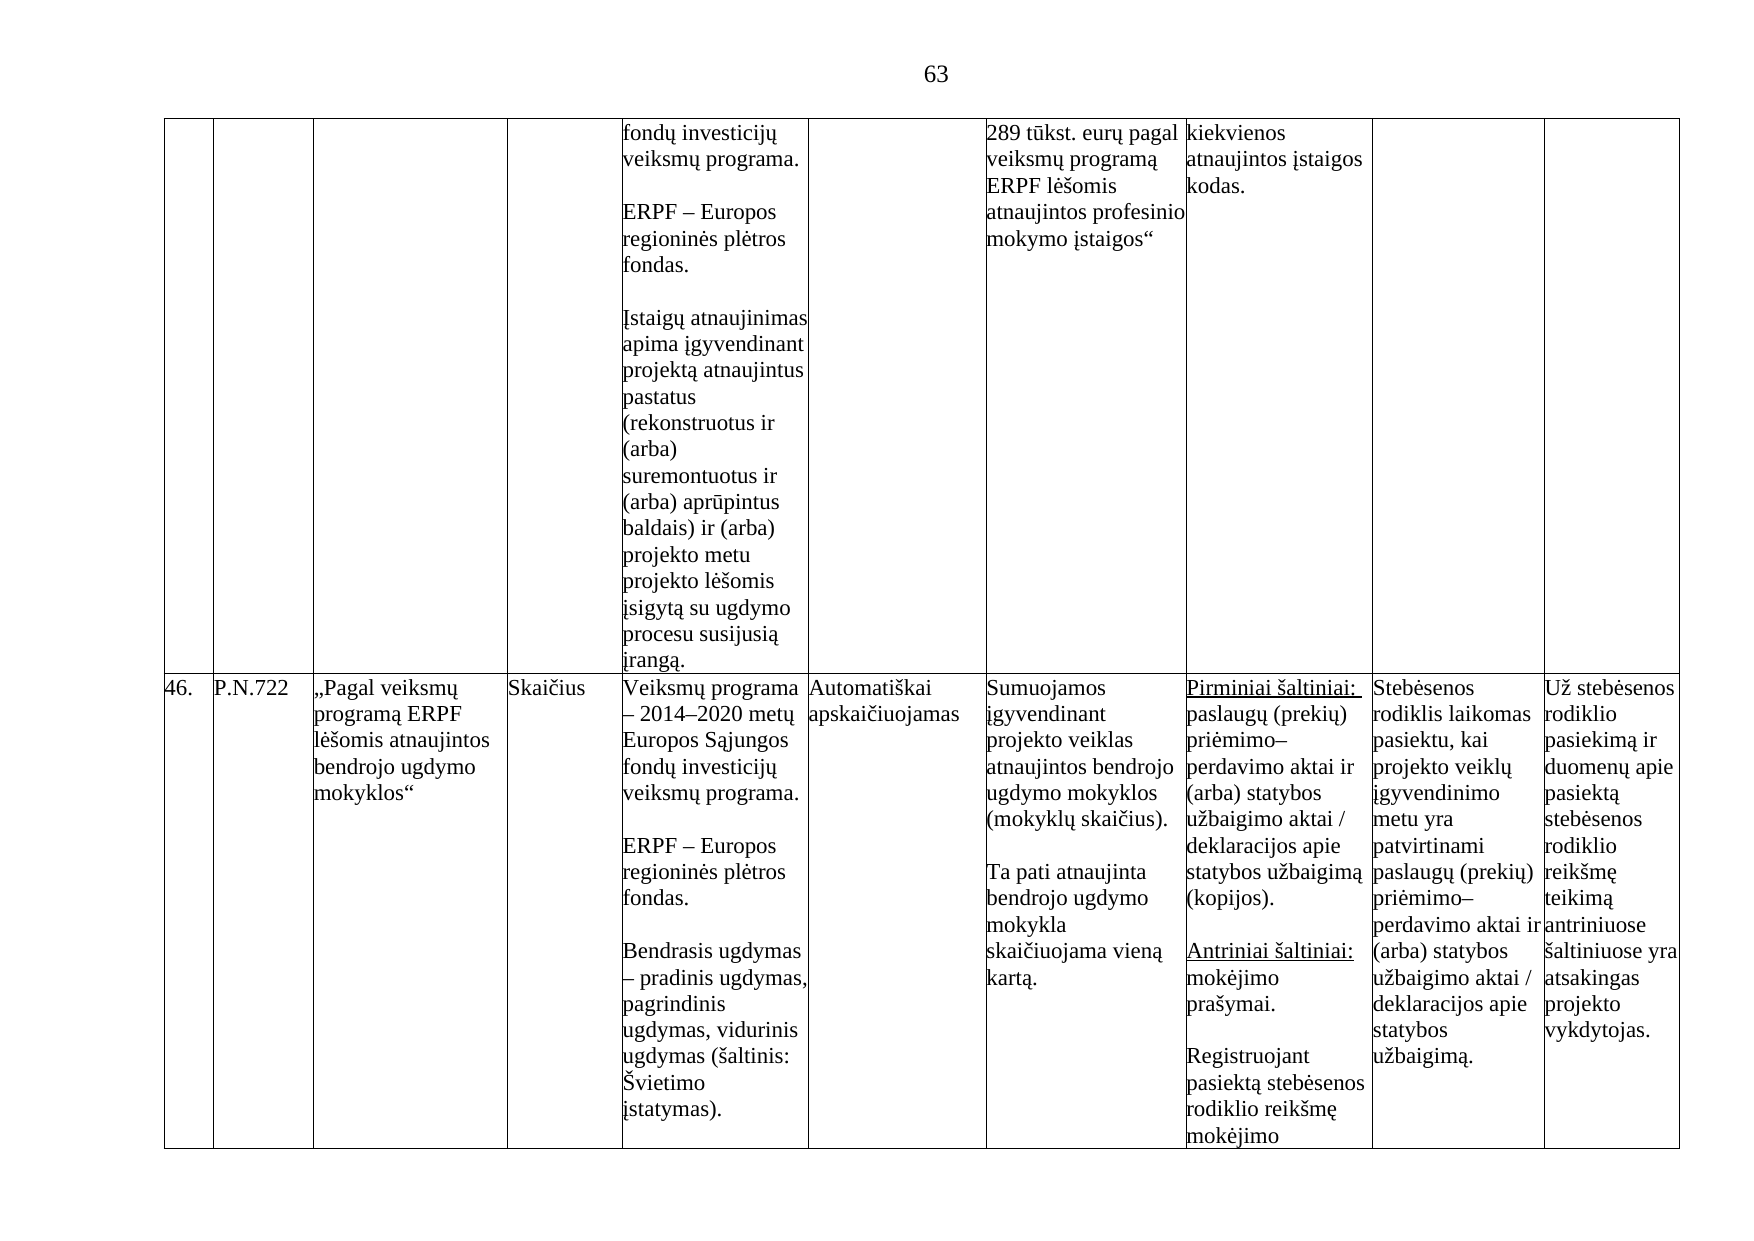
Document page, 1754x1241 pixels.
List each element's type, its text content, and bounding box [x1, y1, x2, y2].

table_cell „Pagal veiksmų programą ERPF lėšomis atnaujintos bendrojo ugdymo mokyklos“ [314, 674, 507, 1148]
table_cell Automatiškai apskaičiuojamas [809, 674, 986, 1148]
table_cell [809, 119, 986, 673]
table_cell 289 tūkst. eurų pagal veiksmų programą ERPF lėšomis atnaujintos profesinio mokymo įstaigos“ [987, 119, 1186, 673]
table_cell Už stebėsenos rodiklio pasiekimą ir duomenų apie pasiektą stebėsenos rodiklio reikšmę teikimą antriniuose šaltiniuose yra atsakingas projekto vykdytojas. [1545, 674, 1679, 1148]
table_cell P.N.722 [214, 674, 313, 1148]
table_cell [508, 119, 622, 673]
table_cell [214, 119, 313, 673]
table_cell kiekvienos atnaujintos įstaigos kodas. [1187, 119, 1372, 673]
table_cell [1373, 119, 1544, 673]
table_cell [314, 119, 507, 673]
table_cell Pirminiai šaltiniai: paslaugų (prekių) priėmimo–perdavimo aktai ir (arba) statybos užbaigimo aktai / deklaracijos apie statybos užbaigimą (kopijos). Antriniai šaltiniai: mokėjimo prašymai. Registruojant pasiektą stebėsenos rodiklio reikšmę mokėjimo [1187, 674, 1372, 1148]
table_cell Skaičius [508, 674, 622, 1148]
table_cell [1545, 119, 1679, 673]
table_cell fondų investicijų veiksmų programa. ERPF – Europos regioninės plėtros fondas. Įstaigų atnaujinimas apima įgyvendinant projektą atnaujintus pastatus (rekonstruotus ir (arba) suremontuotus ir (arba) aprūpintus baldais) ir (arba) projekto metu projekto lėšomis įsigytą su ugdymo procesu susijusią įrangą. [623, 119, 808, 673]
table_cell [165, 119, 213, 673]
table_cell 46. [165, 674, 213, 1148]
table_cell Stebėsenos rodiklis laikomas pasiektu, kai projekto veiklų įgyvendinimo metu yra patvirtinami paslaugų (prekių) priėmimo–perdavimo aktai ir (arba) statybos užbaigimo aktai / deklaracijos apie statybos užbaigimą. [1373, 674, 1544, 1148]
table_cell Veiksmų programa – 2014–2020 metų Europos Sąjungos fondų investicijų veiksmų programa. ERPF – Europos regioninės plėtros fondas. Bendrasis ugdymas – pradinis ugdymas, pagrindinis ugdymas, vidurinis ugdymas (šaltinis: Švietimo įstatymas). [623, 674, 808, 1148]
table_cell Sumuojamos įgyvendinant projekto veiklas atnaujintos bendrojo ugdymo mokyklos (mokyklų skaičius). Ta pati atnaujinta bendrojo ugdymo mokykla skaičiuojama vieną kartą. [987, 674, 1186, 1148]
